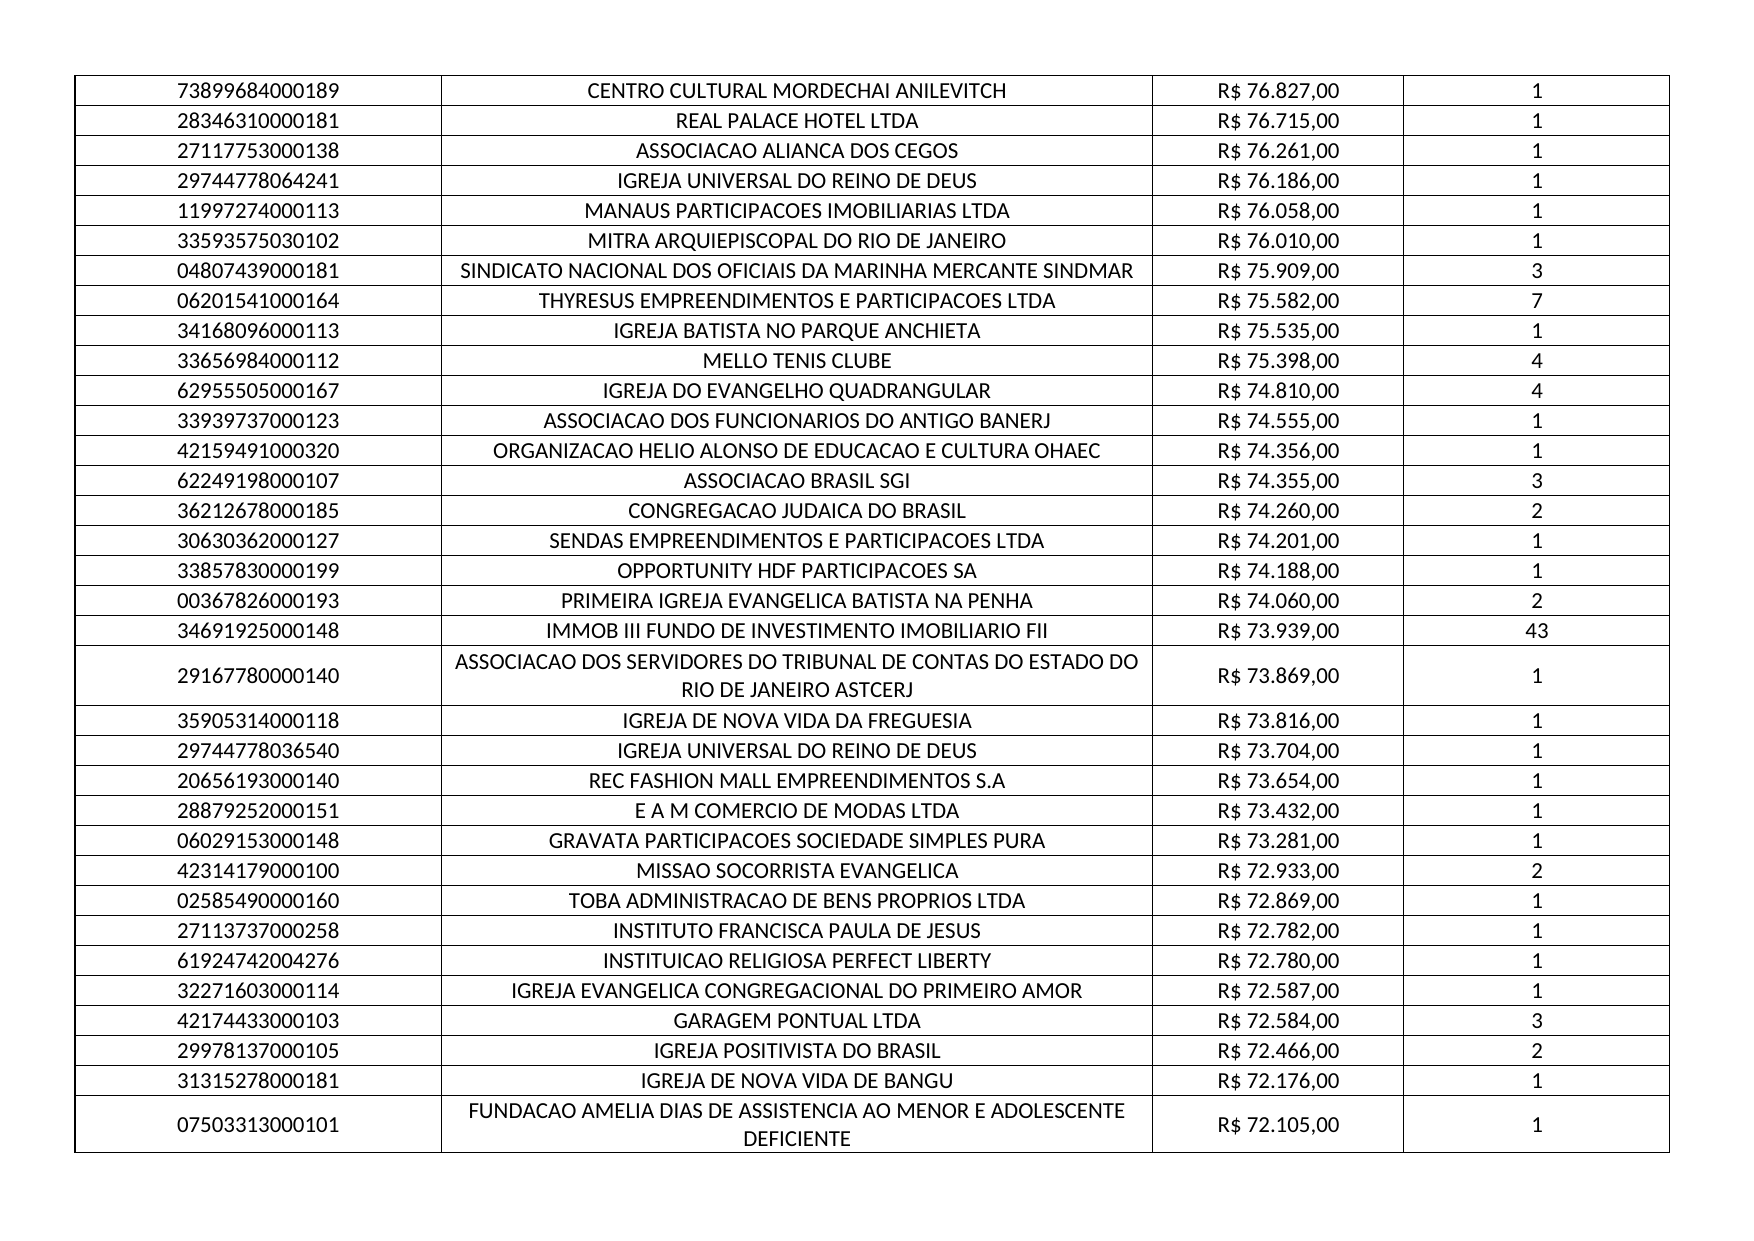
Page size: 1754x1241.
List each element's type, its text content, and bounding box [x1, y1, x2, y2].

table_cell 1 [1404, 556, 1669, 585]
table_cell R$ 75.535,00 [1153, 316, 1403, 345]
table_cell 34691925000148 [76, 616, 441, 645]
table_cell R$ 72.869,00 [1153, 886, 1403, 915]
table_cell IGREJA BATISTA NO PARQUE ANCHIETA [442, 316, 1152, 345]
table_cell 1 [1404, 106, 1669, 135]
table_cell 28879252000151 [76, 796, 441, 825]
table_cell 42174433000103 [76, 1006, 441, 1035]
table_cell MITRA ARQUIEPISCOPAL DO RIO DE JANEIRO [442, 226, 1152, 255]
table_cell OPPORTUNITY HDF PARTICIPACOES SA [442, 556, 1152, 585]
table_cell 1 [1404, 916, 1669, 945]
table_cell 33656984000112 [76, 346, 441, 375]
table_cell R$ 76.186,00 [1153, 166, 1403, 195]
table_cell THYRESUS EMPREENDIMENTOS E PARTICIPACOES LTDA [442, 286, 1152, 315]
table_cell INSTITUICAO RELIGIOSA PERFECT LIBERTY [442, 946, 1152, 975]
table_cell E A M COMERCIO DE MODAS LTDA [442, 796, 1152, 825]
table_cell 1 [1404, 766, 1669, 795]
table_cell R$ 74.188,00 [1153, 556, 1403, 585]
table_cell 1 [1404, 1096, 1669, 1152]
table_cell IGREJA DO EVANGELHO QUADRANGULAR [442, 376, 1152, 405]
table_cell 1 [1404, 826, 1669, 855]
table_cell 28346310000181 [76, 106, 441, 135]
table_cell 29167780000140 [76, 646, 441, 705]
table_cell R$ 74.201,00 [1153, 526, 1403, 555]
table_cell 1 [1404, 706, 1669, 735]
table_cell ASSOCIACAO ALIANCA DOS CEGOS [442, 136, 1152, 165]
table_cell IGREJA UNIVERSAL DO REINO DE DEUS [442, 736, 1152, 765]
table_cell 27113737000258 [76, 916, 441, 945]
table_cell 34168096000113 [76, 316, 441, 345]
table_cell 42314179000100 [76, 856, 441, 885]
table_cell 1 [1404, 796, 1669, 825]
table_cell R$ 72.933,00 [1153, 856, 1403, 885]
table_cell 00367826000193 [76, 586, 441, 615]
table_cell R$ 72.780,00 [1153, 946, 1403, 975]
table_cell 4 [1404, 376, 1669, 405]
table_cell 1 [1404, 196, 1669, 225]
table_cell CENTRO CULTURAL MORDECHAI ANILEVITCH [442, 76, 1152, 105]
table_cell 04807439000181 [76, 256, 441, 285]
table_cell 43 [1404, 616, 1669, 645]
table_cell MISSAO SOCORRISTA EVANGELICA [442, 856, 1152, 885]
table_cell 29744778064241 [76, 166, 441, 195]
table_cell 1 [1404, 646, 1669, 705]
table_cell R$ 76.827,00 [1153, 76, 1403, 105]
table_cell 1 [1404, 76, 1669, 105]
table_cell R$ 72.782,00 [1153, 916, 1403, 945]
table_cell 2 [1404, 586, 1669, 615]
table_cell R$ 73.654,00 [1153, 766, 1403, 795]
table_cell R$ 76.715,00 [1153, 106, 1403, 135]
table_cell R$ 73.869,00 [1153, 646, 1403, 705]
table_cell 1 [1404, 976, 1669, 1005]
table_cell R$ 76.058,00 [1153, 196, 1403, 225]
table_cell 3 [1404, 256, 1669, 285]
table_cell 06029153000148 [76, 826, 441, 855]
table_cell MELLO TENIS CLUBE [442, 346, 1152, 375]
table_cell 1 [1404, 886, 1669, 915]
table_cell 33939737000123 [76, 406, 441, 435]
table_cell R$ 74.355,00 [1153, 466, 1403, 495]
table_cell IGREJA POSITIVISTA DO BRASIL [442, 1036, 1152, 1065]
table_cell R$ 74.260,00 [1153, 496, 1403, 525]
table_cell 07503313000101 [76, 1096, 441, 1152]
table_cell 36212678000185 [76, 496, 441, 525]
table_cell 42159491000320 [76, 436, 441, 465]
table_cell R$ 74.810,00 [1153, 376, 1403, 405]
table_cell 2 [1404, 496, 1669, 525]
table_cell 73899684000189 [76, 76, 441, 105]
table_cell CONGREGACAO JUDAICA DO BRASIL [442, 496, 1152, 525]
table_cell REAL PALACE HOTEL LTDA [442, 106, 1152, 135]
table_cell IGREJA DE NOVA VIDA DE BANGU [442, 1066, 1152, 1095]
table_cell 2 [1404, 856, 1669, 885]
table_cell 2 [1404, 1036, 1669, 1065]
table_cell 1 [1404, 406, 1669, 435]
table_cell 29744778036540 [76, 736, 441, 765]
table_cell R$ 73.816,00 [1153, 706, 1403, 735]
table_cell R$ 73.704,00 [1153, 736, 1403, 765]
table_cell R$ 72.584,00 [1153, 1006, 1403, 1035]
table_cell R$ 72.466,00 [1153, 1036, 1403, 1065]
table_cell R$ 72.587,00 [1153, 976, 1403, 1005]
table_cell IGREJA DE NOVA VIDA DA FREGUESIA [442, 706, 1152, 735]
table_cell FUNDACAO AMELIA DIAS DE ASSISTENCIA AO MENOR E ADOLESCENTE DEFICIENTE [442, 1096, 1152, 1152]
table_cell R$ 74.060,00 [1153, 586, 1403, 615]
table_cell PRIMEIRA IGREJA EVANGELICA BATISTA NA PENHA [442, 586, 1152, 615]
table_cell 20656193000140 [76, 766, 441, 795]
table_cell 1 [1404, 316, 1669, 345]
table_cell 61924742004276 [76, 946, 441, 975]
table_cell 29978137000105 [76, 1036, 441, 1065]
table_cell SINDICATO NACIONAL DOS OFICIAIS DA MARINHA MERCANTE SINDMAR [442, 256, 1152, 285]
table_cell INSTITUTO FRANCISCA PAULA DE JESUS [442, 916, 1152, 945]
table_cell 1 [1404, 166, 1669, 195]
table_cell ORGANIZACAO HELIO ALONSO DE EDUCACAO E CULTURA OHAEC [442, 436, 1152, 465]
table_cell GARAGEM PONTUAL LTDA [442, 1006, 1152, 1035]
table_cell R$ 76.261,00 [1153, 136, 1403, 165]
table_cell R$ 73.939,00 [1153, 616, 1403, 645]
table_cell R$ 75.582,00 [1153, 286, 1403, 315]
table_cell 3 [1404, 1006, 1669, 1035]
table_cell R$ 72.176,00 [1153, 1066, 1403, 1095]
table_cell 3 [1404, 466, 1669, 495]
table_cell R$ 74.555,00 [1153, 406, 1403, 435]
table_cell 02585490000160 [76, 886, 441, 915]
table_cell IGREJA EVANGELICA CONGREGACIONAL DO PRIMEIRO AMOR [442, 976, 1152, 1005]
table_cell TOBA ADMINISTRACAO DE BENS PROPRIOS LTDA [442, 886, 1152, 915]
table_cell R$ 75.398,00 [1153, 346, 1403, 375]
table_cell SENDAS EMPREENDIMENTOS E PARTICIPACOES LTDA [442, 526, 1152, 555]
table_cell 1 [1404, 136, 1669, 165]
table_cell 11997274000113 [76, 196, 441, 225]
table_cell GRAVATA PARTICIPACOES SOCIEDADE SIMPLES PURA [442, 826, 1152, 855]
table_cell ASSOCIACAO DOS FUNCIONARIOS DO ANTIGO BANERJ [442, 406, 1152, 435]
table_cell 33857830000199 [76, 556, 441, 585]
table_cell REC FASHION MALL EMPREENDIMENTOS S.A [442, 766, 1152, 795]
table_cell 7 [1404, 286, 1669, 315]
table_cell IGREJA UNIVERSAL DO REINO DE DEUS [442, 166, 1152, 195]
table_cell 1 [1404, 1066, 1669, 1095]
table_cell 27117753000138 [76, 136, 441, 165]
table_cell 1 [1404, 526, 1669, 555]
table_cell 4 [1404, 346, 1669, 375]
table_cell 62955505000167 [76, 376, 441, 405]
table_cell 32271603000114 [76, 976, 441, 1005]
table_cell 30630362000127 [76, 526, 441, 555]
table_cell R$ 73.432,00 [1153, 796, 1403, 825]
table_cell 1 [1404, 436, 1669, 465]
table_cell 62249198000107 [76, 466, 441, 495]
table_cell R$ 72.105,00 [1153, 1096, 1403, 1152]
table_cell ASSOCIACAO BRASIL SGI [442, 466, 1152, 495]
table_cell 1 [1404, 226, 1669, 255]
table_cell 33593575030102 [76, 226, 441, 255]
table_cell 31315278000181 [76, 1066, 441, 1095]
table_cell MANAUS PARTICIPACOES IMOBILIARIAS LTDA [442, 196, 1152, 225]
table_cell 06201541000164 [76, 286, 441, 315]
table_cell IMMOB III FUNDO DE INVESTIMENTO IMOBILIARIO FII [442, 616, 1152, 645]
table_cell R$ 75.909,00 [1153, 256, 1403, 285]
table_cell 35905314000118 [76, 706, 441, 735]
table_cell R$ 74.356,00 [1153, 436, 1403, 465]
table_cell ASSOCIACAO DOS SERVIDORES DO TRIBUNAL DE CONTAS DO ESTADO DO RIO DE JANEIRO ASTCERJ [442, 646, 1152, 705]
table_cell R$ 76.010,00 [1153, 226, 1403, 255]
table_cell 1 [1404, 736, 1669, 765]
table_cell 1 [1404, 946, 1669, 975]
table_cell R$ 73.281,00 [1153, 826, 1403, 855]
